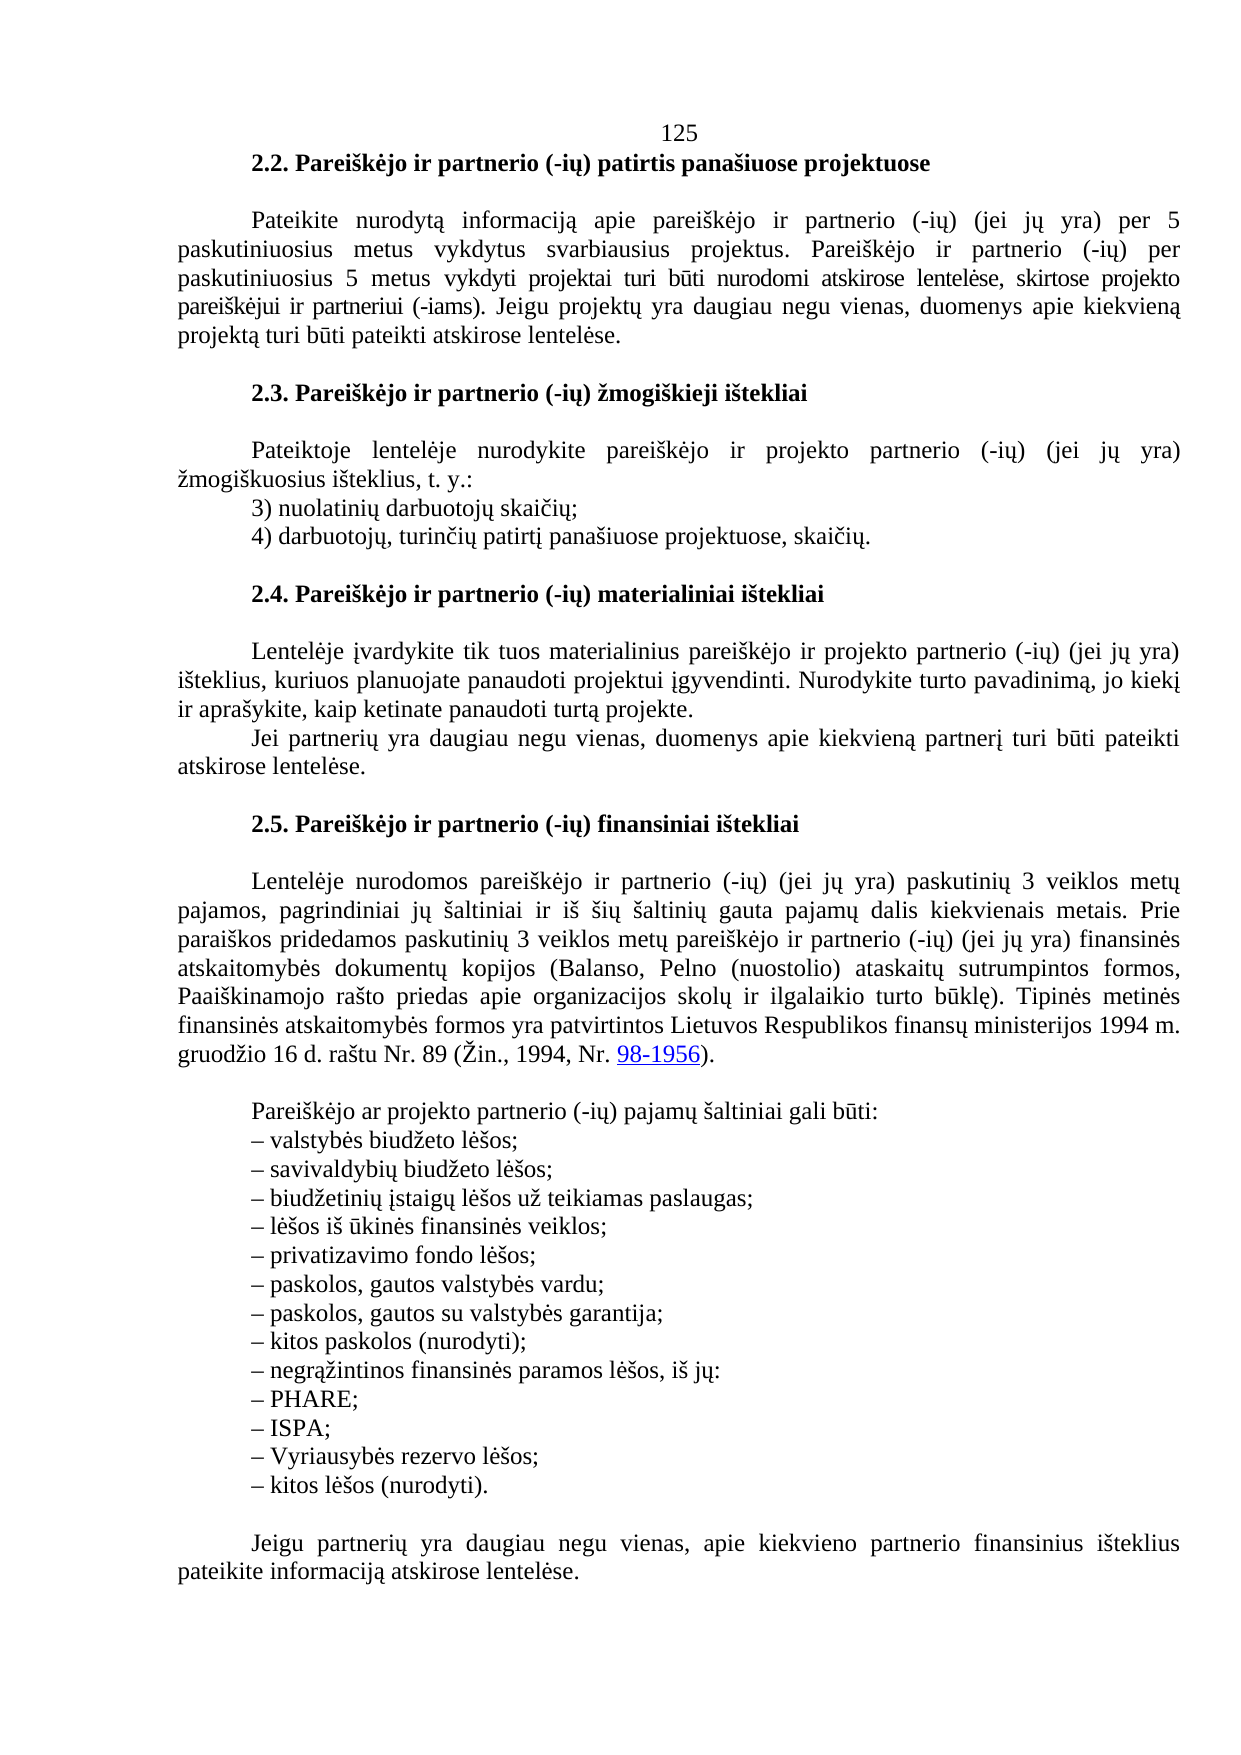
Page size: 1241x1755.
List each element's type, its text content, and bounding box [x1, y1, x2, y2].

text Lentelėje įvardykite tik tuos materialinius pareiškėjo ir projekto partnerio (-ių) (jei jų yra) išteklius, kuriuos planuojate panaudoti projektui įgyvendinti. Nurodykite turto pavadinimą, jo kiekį ir aprašykite, kaip ketinate panaudoti turtą projekte. [177, 636, 1181, 723]
text Jeigu partnerių yra daugiau negu vienas, apie kiekvieno partnerio finansinius išteklius pateikite informaciją atskirose lentelėse. [177, 1528, 1181, 1585]
text 2.4. Pareiškėjo ir partnerio (-ių) materialiniai ištekliai [177, 579, 1181, 608]
text – savivaldybių biudžeto lėšos; [177, 1154, 1181, 1183]
text 2.3. Pareiškėjo ir partnerio (-ių) žmogiškieji ištekliai [177, 378, 1181, 406]
text 2.2. Pareiškėjo ir partnerio (-ių) patirtis panašiuose projektuose [177, 148, 1181, 176]
text Pateiktoje lentelėje nurodykite pareiškėjo ir projekto partnerio (-ių) (jei jų yra) žmogiškuosius išteklius, t. y.: [177, 435, 1181, 493]
text – Vyriausybės rezervo lėšos; [177, 1441, 1181, 1470]
text – valstybės biudžeto lėšos; [177, 1125, 1181, 1154]
text Pareiškėjo ar projekto partnerio (-ių) pajamų šaltiniai gali būti: [177, 1096, 1181, 1125]
text – negrąžintinos finansinės paramos lėšos, iš jų: [177, 1355, 1181, 1384]
text – lėšos iš ūkinės finansinės veiklos; [177, 1211, 1181, 1240]
text Lentelėje nurodomos pareiškėjo ir partnerio (-ių) (jei jų yra) paskutinių 3 veiklos metų pajamos, pagrindiniai jų šaltiniai ir iš šių šaltinių gauta pajamų dalis kiekvienais metais. Prie paraiškos pridedamos paskutinių 3 veiklos metų pareiškėjo ir partnerio (-ių) (jei jų yra) finansinės atskaitomybės dokumentų kopijos (Balanso, Pelno (nuostolio) ataskaitų sutrumpintos formos, Paaiškinamojo rašto priedas apie organizacijos skolų ir ilgalaikio turto būklę). Tipinės metinės finansinės atskaitomybės formos yra patvirtintos Lietuvos Respublikos finansų ministerijos 1994 m. gruodžio 16 d. raštu Nr. 89 (Žin., 1994, Nr. 98-1956). [177, 866, 1181, 1068]
text 2.5. Pareiškėjo ir partnerio (-ių) finansiniai ištekliai [177, 809, 1181, 838]
text Jei partnerių yra daugiau negu vienas, duomenys apie kiekvieną partnerį turi būti pateikti atskirose lentelėse. [177, 723, 1181, 780]
text – kitos lėšos (nurodyti). [177, 1470, 1181, 1499]
text – privatizavimo fondo lėšos; [177, 1240, 1181, 1269]
text – PHARE; [177, 1384, 1181, 1413]
text Pateikite nurodytą informaciją apie pareiškėjo ir partnerio (-ių) (jei jų yra) per 5 paskutiniuosius metus vykdytus svarbiausius projektus. Pareiškėjo ir partnerio (-ių) per paskutiniuosius 5 metus vykdyti projektai turi būti nurodomi atskirose lentelėse, skirtose projekto pareiškėjui ir partneriui (-iams). Jeigu projektų yra daugiau negu vienas, duomenys apie kiekvieną projektą turi būti pateikti atskirose lentelėse. [177, 205, 1181, 349]
text 4) darbuotojų, turinčių patirtį panašiuose projektuose, skaičių. [177, 521, 1181, 550]
text – paskolos, gautos valstybės vardu; [177, 1269, 1181, 1298]
text – kitos paskolos (nurodyti); [177, 1326, 1181, 1355]
text – biudžetinių įstaigų lėšos už teikiamas paslaugas; [177, 1183, 1181, 1211]
text – ISPA; [177, 1413, 1181, 1441]
text – paskolos, gautos su valstybės garantija; [177, 1298, 1181, 1326]
text 3) nuolatinių darbuotojų skaičių; [177, 493, 1181, 521]
